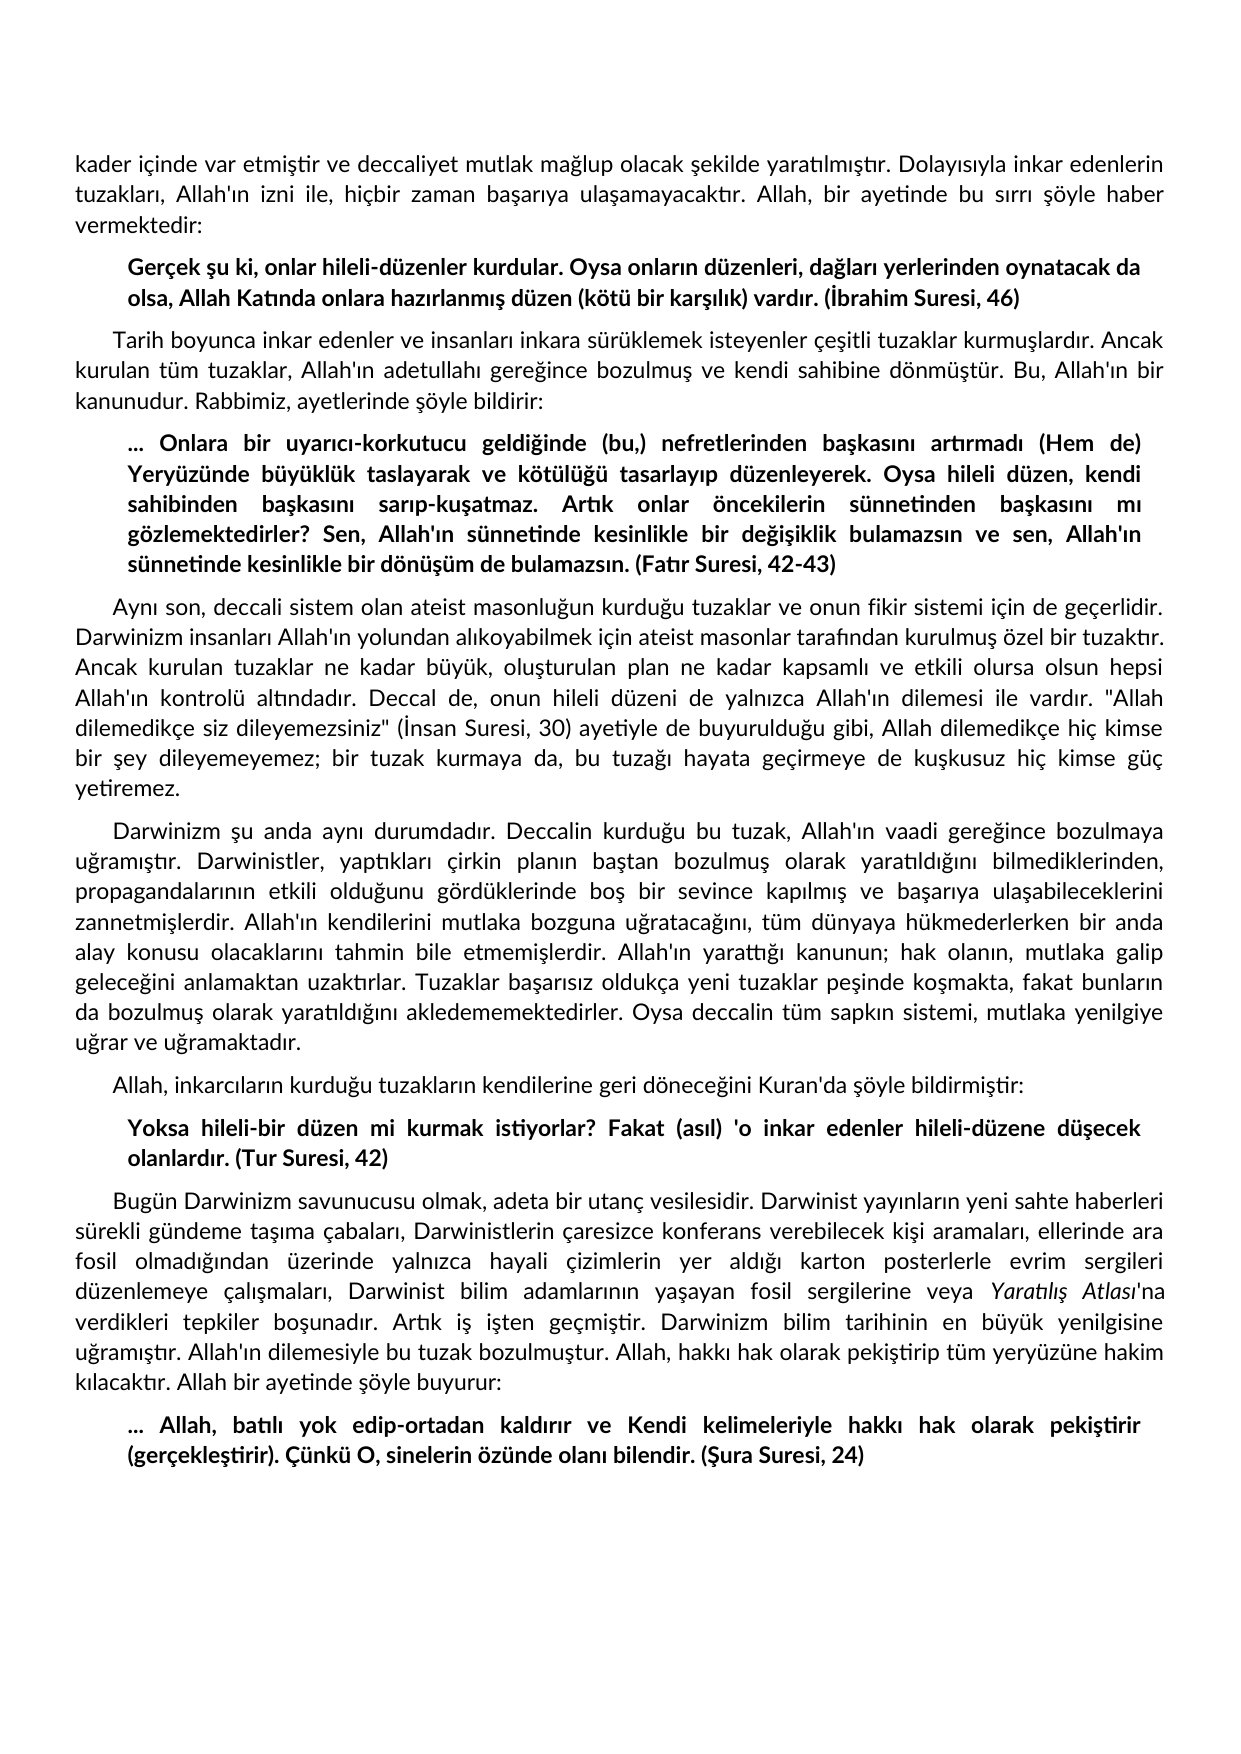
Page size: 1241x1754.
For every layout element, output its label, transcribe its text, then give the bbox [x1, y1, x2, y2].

text kader içinde var etmiştir ve deccaliyet mutlak mağlup olacak şekilde yaratılmıştır. Dolayısıyla inkar edenlerin tuzakları, Allah'ın izni ile, hiçbir zaman başarıya ulaşamayacaktır. Allah, bir ayetinde bu sırrı şöyle haber vermektedir: [75, 150, 1165, 238]
text ... Allah, batılı yok edip-ortadan kaldırır ve Kendi kelimeleriyle hakkı hak olarak pekiştirir (gerçekleştirir). Çünkü O, sinelerin özünde olanı bilendir. (Şura Suresi, 24) [127, 1410, 1143, 1468]
text Gerçek şu ki, onlar hileli-düzenler kurdular. Oysa onların düzenleri, dağları yerlerinden oynatacak da olsa, Allah Katında onlara hazırlanmış düzen (kötü bir karşılık) vardır. (İbrahim Suresi, 46) [127, 253, 1143, 311]
text Darwinizm şu anda aynı durumdadır. Deccalin kurduğu bu tuzak, Allah'ın vaadi gereğince bozulmaya uğramıştır. Darwinistler, yaptıkları çirkin planın baştan bozulmuş olarak yaratıldığını bilmediklerinden, propagandalarının etkili olduğunu gördüklerinde boş bir sevince kapılmış ve başarıya ulaşabileceklerini zannetmişlerdir. Allah'ın kendilerini mutlaka bozguna uğratacağını, tüm dünyaya hükmederlerken bir anda alay konusu olacaklarını tahmin bile etmemişlerdir. Allah'ın yarattığı kanunun; hak olanın, mutlaka galip geleceğini anlamaktan uzaktırlar. Tuzaklar başarısız oldukça yeni tuzaklar peşinde koşmakta, fakat bunların da bozulmuş olarak yaratıldığını akledememektedirler. Oysa deccalin tüm sapkın sistemi, mutlaka yenilgiye uğrar ve uğramaktadır. [75, 817, 1165, 1056]
text Tarih boyunca inkar edenler ve insanları inkara sürüklemek isteyenler çeşitli tuzaklar kurmuşlardır. Ancak kurulan tüm tuzaklar, Allah'ın adetullahı gereğince bozulmuş ve kendi sahibine dönmüştür. Bu, Allah'ın bir kanunudur. Rabbimiz, ayetlerinde şöyle bildirir: [75, 326, 1165, 414]
text Bugün Darwinizm savunucusu olmak, adeta bir utanç vesilesidir. Darwinist yayınların yeni sahte haberleri sürekli gündeme taşıma çabaları, Darwinistlerin çaresizce konferans verebilecek kişi aramaları, ellerinde ara fosil olmadığından üzerinde yalnızca hayali çizimlerin yer aldığı karton posterlerle evrim sergileri düzenlemeye çalışmaları, Darwinist bilim adamlarının yaşayan fosil sergilerine veya Yaratılış Atlası'na verdikleri tepkiler boşunadır. Artık iş işten geçmiştir. Darwinizm bilim tarihinin en büyük yenilgisine uğramıştır. Allah'ın dilemesiyle bu tuzak bozulmuştur. Allah, hakkı hak olarak pekiştirip tüm yeryüzüne hakim kılacaktır. Allah bir ayetinde şöyle buyurur: [75, 1186, 1165, 1395]
text Aynı son, deccali sistem olan ateist masonluğun kurduğu tuzaklar ve onun fikir sistemi için de geçerlidir. Darwinizm insanları Allah'ın yolundan alıkoyabilmek için ateist masonlar tarafından kurulmuş özel bir tuzaktır. Ancak kurulan tuzaklar ne kadar büyük, oluşturulan plan ne kadar kapsamlı ve etkili olursa olsun hepsi Allah'ın kontrolü altındadır. Deccal de, onun hileli düzeni de yalnızca Allah'ın dilemesi ile vardır. "Allah dilemedikçe siz dileyemezsiniz" (İnsan Suresi, 30) ayetiyle de buyurulduğu gibi, Allah dilemedikçe hiç kimse bir şey dileyemeyemez; bir tuzak kurmaya da, bu tuzağı hayata geçirmeye de kuşkusuz hiç kimse güç yetiremez. [75, 593, 1165, 801]
text Yoksa hileli-bir düzen mi kurmak istiyorlar? Fakat (asıl) 'o inkar edenler hileli-düzene düşecek olanlardır. (Tur Suresi, 42) [127, 1113, 1143, 1171]
text Allah, inkarcıların kurduğu tuzakların kendilerine geri döneceğini Kuran'da şöyle bildirmiştir: [75, 1071, 1165, 1098]
text ... Onlara bir uyarıcı-korkutucu geldiğinde (bu,) nefretlerinden başkasını artırmadı (Hem de) Yeryüzünde büyüklük taslayarak ve kötülüğü tasarlayıp düzenleyerek. Oysa hileli düzen, kendi sahibinden başkasını sarıp-kuşatmaz. Artık onlar öncekilerin sünnetinden başkasını mı gözlemektedirler? Sen, Allah'ın sünnetinde kesinlikle bir değişiklik bulamazsın ve sen, Allah'ın sünnetinde kesinlikle bir dönüşüm de bulamazsın. (Fatır Suresi, 42-43) [127, 429, 1143, 577]
